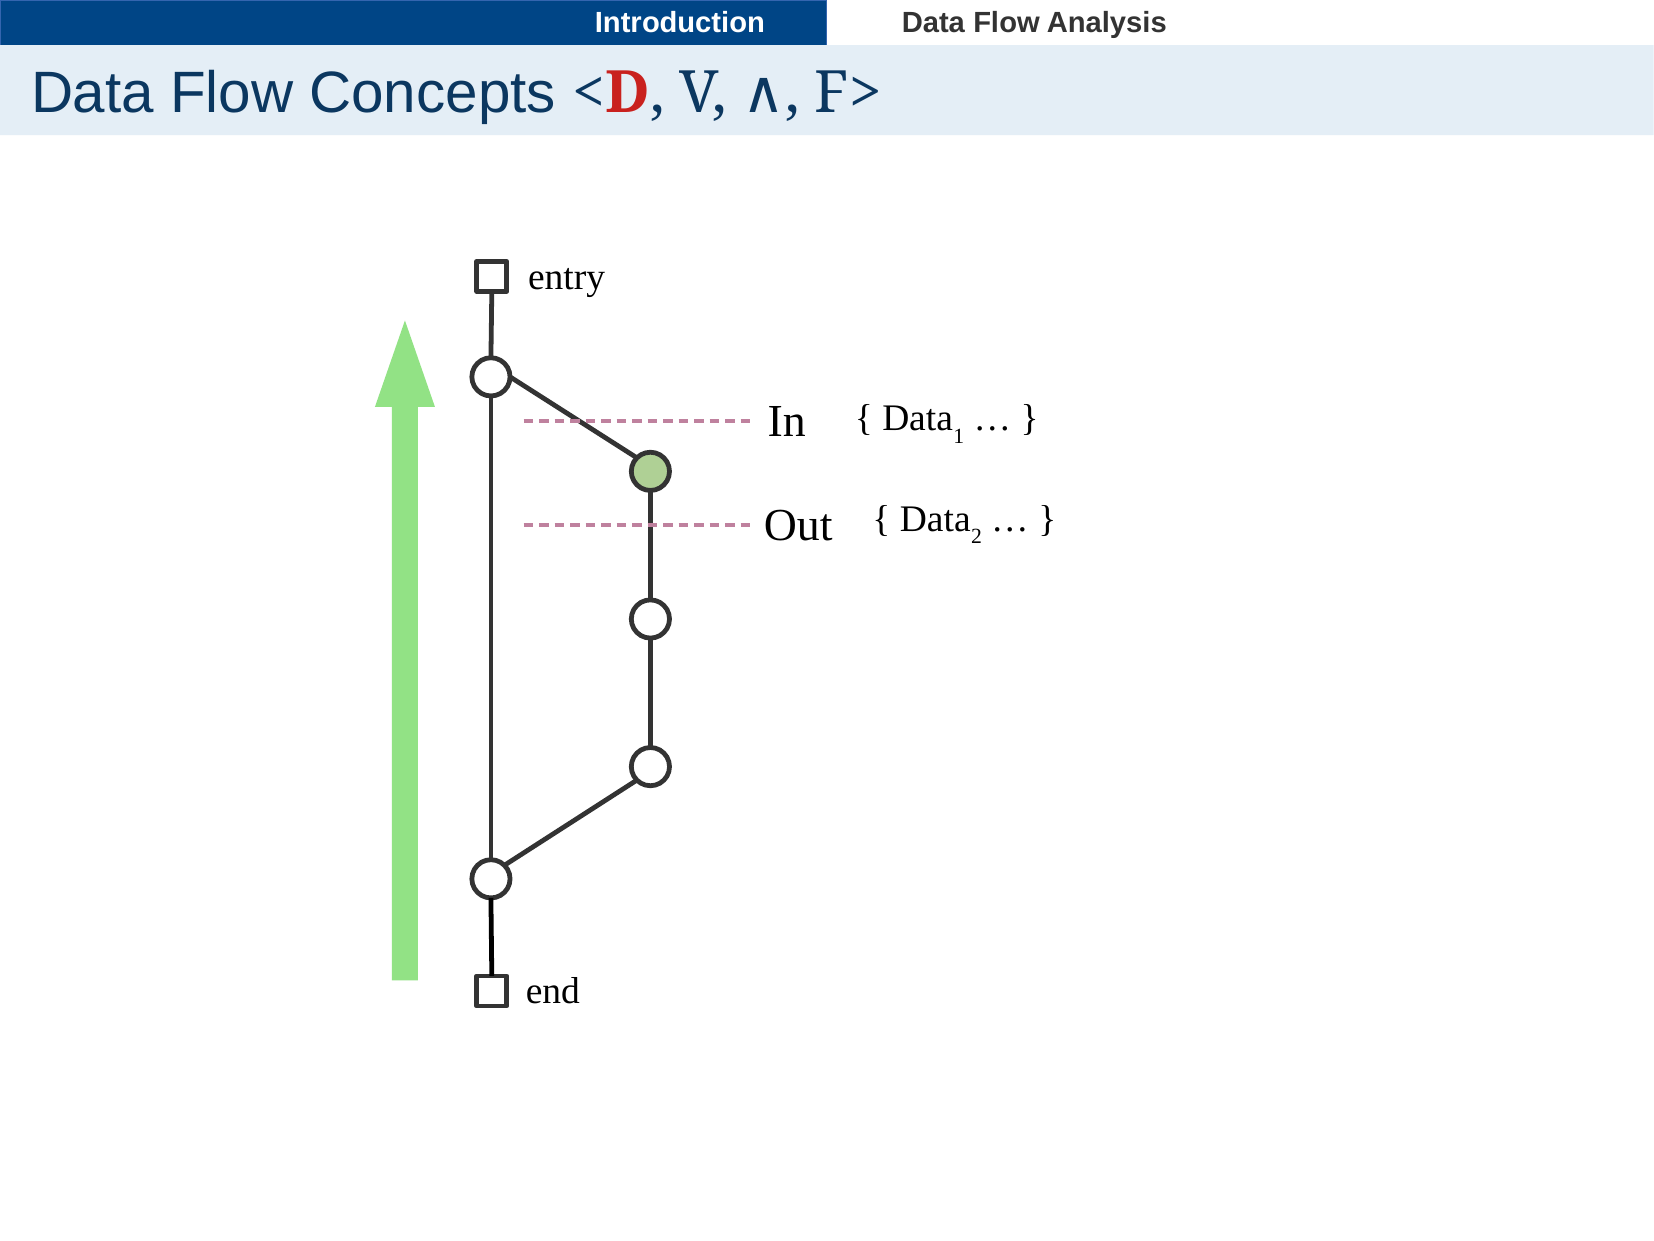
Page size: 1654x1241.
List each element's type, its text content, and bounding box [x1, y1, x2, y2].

text_box [374, 320, 435, 981]
title Introduction [0, 0, 766, 45]
text_box end [476, 975, 507, 1006]
text_box Data Flow Concepts <D, V, ∧, F> [0, 45, 1654, 136]
text_box { Data1 … } [840, 390, 1150, 456]
text_box [631, 452, 670, 491]
title Data Flow Analysis [826, 0, 1654, 45]
text_box { Data2 … } [857, 490, 1167, 556]
text_box entry [476, 261, 507, 292]
